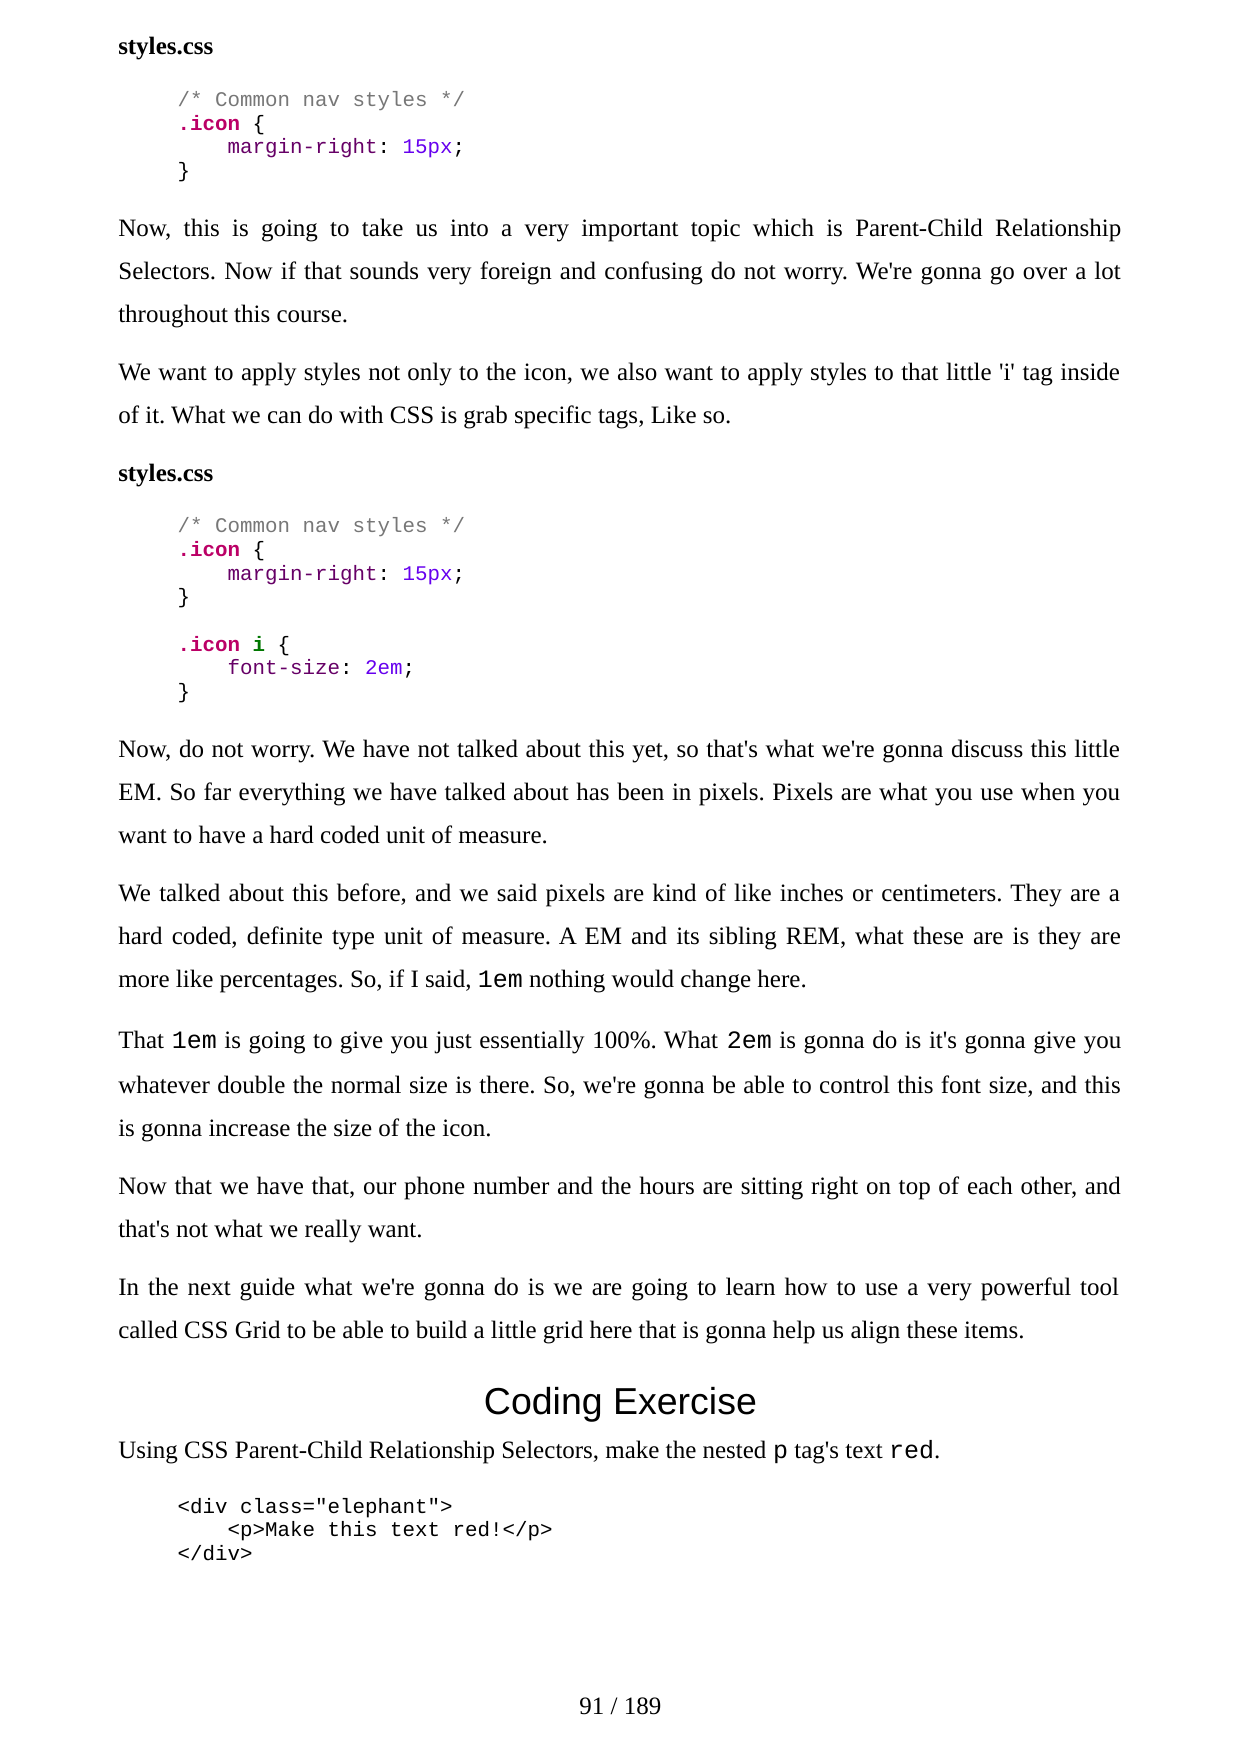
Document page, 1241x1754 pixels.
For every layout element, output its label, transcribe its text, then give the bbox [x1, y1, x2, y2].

text } [177, 586, 1122, 610]
text styles.css [118, 458, 1122, 487]
text .icon i { [177, 634, 1122, 657]
text <div class="elephant"> [177, 1496, 1122, 1519]
text We want to apply styles not only to the icon, we also want to apply styles to that little 'i' tag inside of it. What we can do with CSS is grab specific tags, Like so. [118, 357, 1122, 429]
text That 1em is going to give you just essentially 100%. What 2em is gonna do is it's gonna give you whatever double the normal size is there. So, we're gonna be able to control this font size, and this is gonna increase the size of the icon. [118, 1025, 1122, 1142]
text .icon { [177, 539, 1122, 563]
text } [177, 681, 1122, 705]
subtitle Coding Exercise [118, 1379, 1122, 1422]
text margin-right: 15px; [177, 563, 1122, 586]
text Now, do not worry. We have not talked about this yet, so that's what we're gonna discuss this little EM. So far everything we have talked about has been in pixels. Pixels are what you use when you want to have a hard coded unit of measure. [118, 734, 1122, 849]
text <p>Make this text red!</p> [177, 1519, 1122, 1543]
text styles.css [118, 31, 1122, 60]
text /* Common nav styles */ [177, 89, 1122, 113]
text /* Common nav styles */ [177, 516, 1122, 539]
text Using CSS Parent-Child Relationship Selectors, make the nested p tag's text red. [118, 1435, 1122, 1466]
text We talked about this before, and we said pixels are kind of like inches or centimeters. They are a hard coded, definite type unit of measure. A EM and its sibling REM, what these are is they are more like percentages. So, if I said, 1em nothing would change here. [118, 878, 1122, 995]
text .icon { [177, 113, 1122, 136]
text } [177, 160, 1122, 183]
text font-size: 2em; [177, 657, 1122, 681]
text margin-right: 15px; [177, 136, 1122, 160]
text Now that we have that, our phone number and the hours are sitting right on top of each other, and that's not what we really want. [118, 1171, 1122, 1243]
text In the next guide what we're gonna do is we are going to learn how to use a very powerful tool called CSS Grid to be able to build a little grid here that is gonna help us align these items. [118, 1272, 1122, 1344]
text </div> [177, 1543, 1122, 1567]
text Now, this is going to take us into a very important topic which is Parent-Child Relationship Selectors. Now if that sounds very foreign and confusing do not worry. We're gonna go over a lot throughout this course. [118, 213, 1122, 328]
